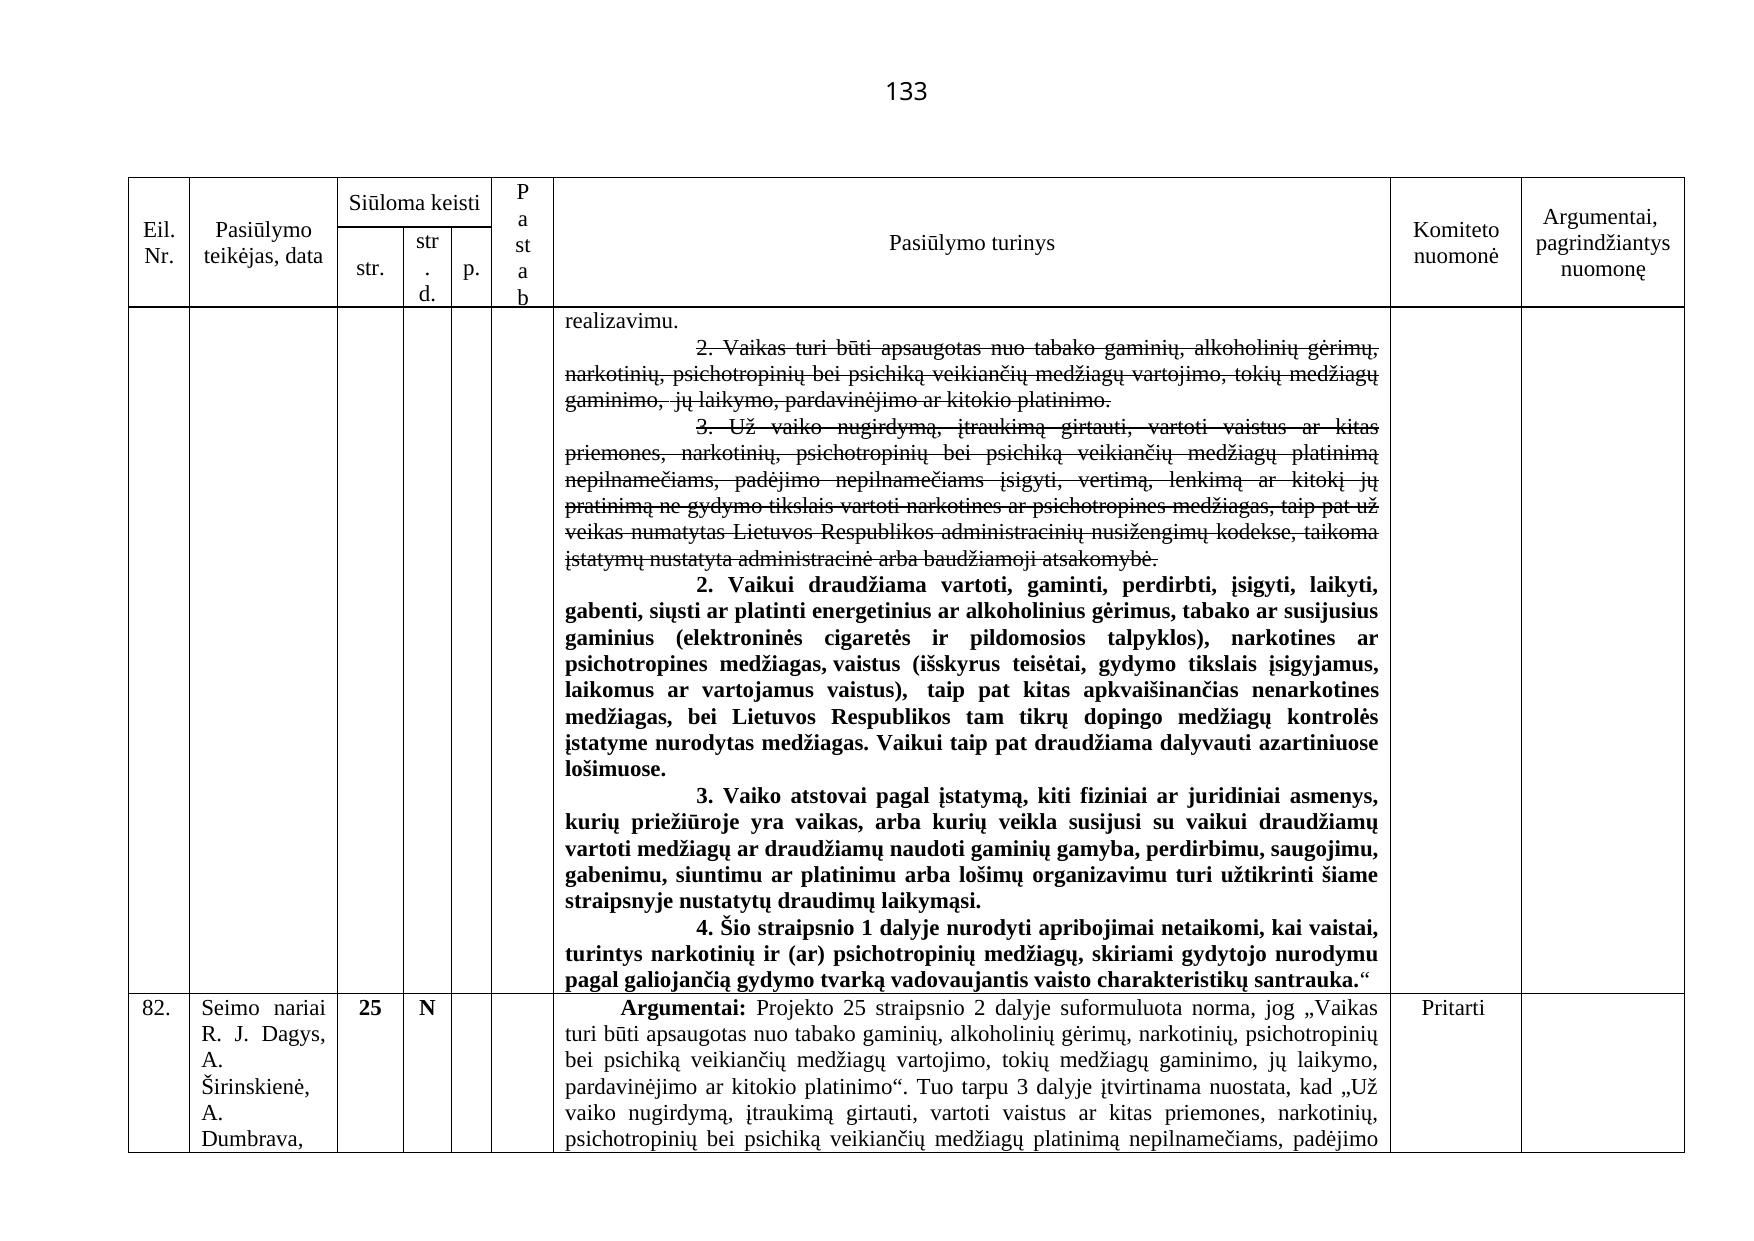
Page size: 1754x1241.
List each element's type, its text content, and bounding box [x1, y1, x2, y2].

table_cell N [404, 994, 451, 1152]
table_cell [492, 994, 553, 1152]
table_cell [492, 308, 553, 993]
table_cell [1522, 994, 1684, 1152]
table_cell [129, 308, 189, 993]
table_header Komiteto nuomonė [1391, 178, 1521, 306]
table_cell Pritarti [1391, 994, 1521, 1152]
table_cell p. [452, 228, 491, 306]
table_cell [338, 308, 403, 993]
table_cell 25 [338, 994, 403, 1152]
table_cell [404, 308, 451, 993]
table_cell [1522, 308, 1684, 993]
table_cell realizavimu. 2. Vaikas turi būti apsaugotas nuo tabako gaminių, alkoholinių gėrimų, narkotinių, psichotropinių bei psichiką veikiančių medžiagų vartojimo, tokių medžiagų gaminimo, jų laikymo, pardavinėjimo ar kitokio platinimo. 3. Už vaiko nugirdymą, įtraukimą girtauti, vartoti vaistus ar kitas priemones, narkotinių, psichotropinių bei psichiką veikiančių medžiagų platinimą nepilnamečiams, padėjimo nepilnamečiams įsigyti, vertimą, lenkimą ar kitokį jų pratinimą ne gydymo tikslais vartoti narkotines ar psichotropines medžiagas, taip pat už veikas numatytas Lietuvos Respublikos administracinių nusižengimų kodekse, taikoma įstatymų nustatyta administracinė arba baudžiamoji atsakomybė. 2. Vaikui draudžiama vartoti, gaminti, perdirbti, įsigyti, laikyti, gabenti, siųsti ar platinti energetinius ar alkoholinius gėrimus, tabako ar susijusius gaminius (elektroninės cigaretės ir pildomosios talpyklos), narkotines ar psichotropines medžiagas, vaistus (išskyrus teisėtai, gydymo tikslais įsigyjamus, laikomus ar vartojamus vaistus), taip pat kitas apkvaišinančias nenarkotines medžiagas, bei Lietuvos Respublikos tam tikrų dopingo medžiagų kontrolės įstatyme nurodytas medžiagas. Vaikui taip pat draudžiama dalyvauti azartiniuose lošimuose. 3. Vaiko atstovai pagal įstatymą, kiti fiziniai ar juridiniai asmenys, kurių priežiūroje yra vaikas, arba kurių veikla susijusi su vaikui draudžiamų vartoti medžiagų ar draudžiamų naudoti gaminių gamyba, perdirbimu, saugojimu, gabenimu, siuntimu ar platinimu arba lošimų organizavimu turi užtikrinti šiame straipsnyje nustatytų draudimų laikymąsi. 4. Šio straipsnio 1 dalyje nurodyti apribojimai netaikomi, kai vaistai, turintys narkotinių ir (ar) psichotropinių medžiagų, skiriami gydytojo nurodymu pagal galiojančią gydymo tvarką vadovaujantis vaisto charakteristikų santrauka.“ [554, 308, 1390, 993]
table_header Siūloma keisti [338, 178, 491, 226]
table_cell [452, 308, 491, 993]
table_cell [1391, 308, 1521, 993]
table_header Pastabos [492, 178, 553, 306]
table_cell Argumentai: Projekto 25 straipsnio 2 dalyje suformuluota norma, jog „Vaikas turi būti apsaugotas nuo tabako gaminių, alkoholinių gėrimų, narkotinių, psichotropinių bei psichiką veikiančių medžiagų vartojimo, tokių medžiagų gaminimo, jų laikymo, pardavinėjimo ar kitokio platinimo“. Tuo tarpu 3 dalyje įtvirtinama nuostata, kad „Už vaiko nugirdymą, įtraukimą girtauti, vartoti vaistus ar kitas priemones, narkotinių, psichotropinių bei psichiką veikiančių medžiagų platinimą nepilnamečiams, padėjimo [554, 994, 1390, 1152]
table_header Pasiūlymo teikėjas, data [190, 178, 337, 306]
table_cell str. d. [404, 228, 451, 306]
table_cell Seimo nariai R. J. Dagys, A. Širinskienė, A. Dumbrava, [190, 994, 337, 1152]
table_cell [190, 308, 337, 993]
table_cell 82. [129, 994, 189, 1152]
table_header Pasiūlymo turinys [554, 178, 1390, 306]
table_header Eil. Nr. [129, 178, 189, 306]
table_header Argumentai, pagrindžiantys nuomonę [1522, 178, 1684, 306]
table_cell [452, 994, 491, 1152]
table_cell str. [338, 228, 403, 306]
